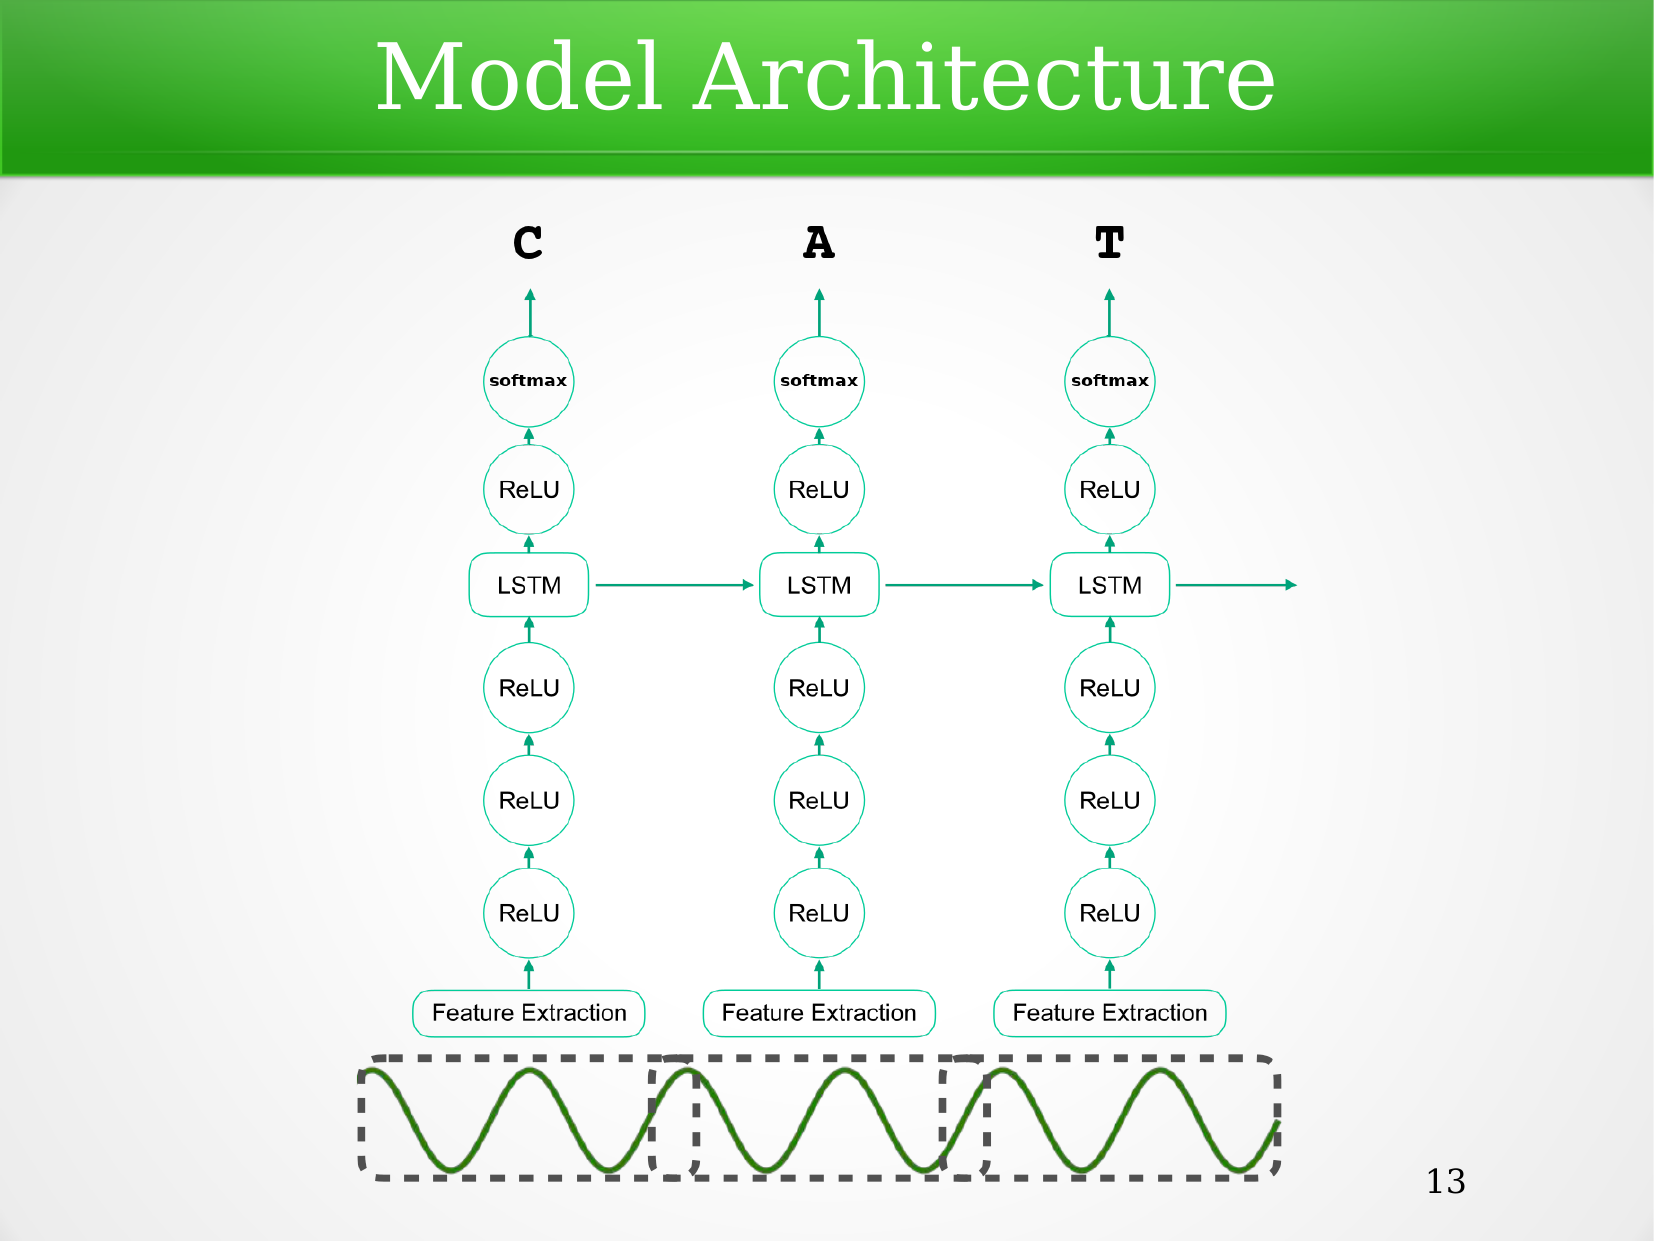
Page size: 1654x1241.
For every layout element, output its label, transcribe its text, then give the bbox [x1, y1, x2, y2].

picture [0, 0, 1654, 1241]
title Model Architecture [82, 11, 1571, 154]
